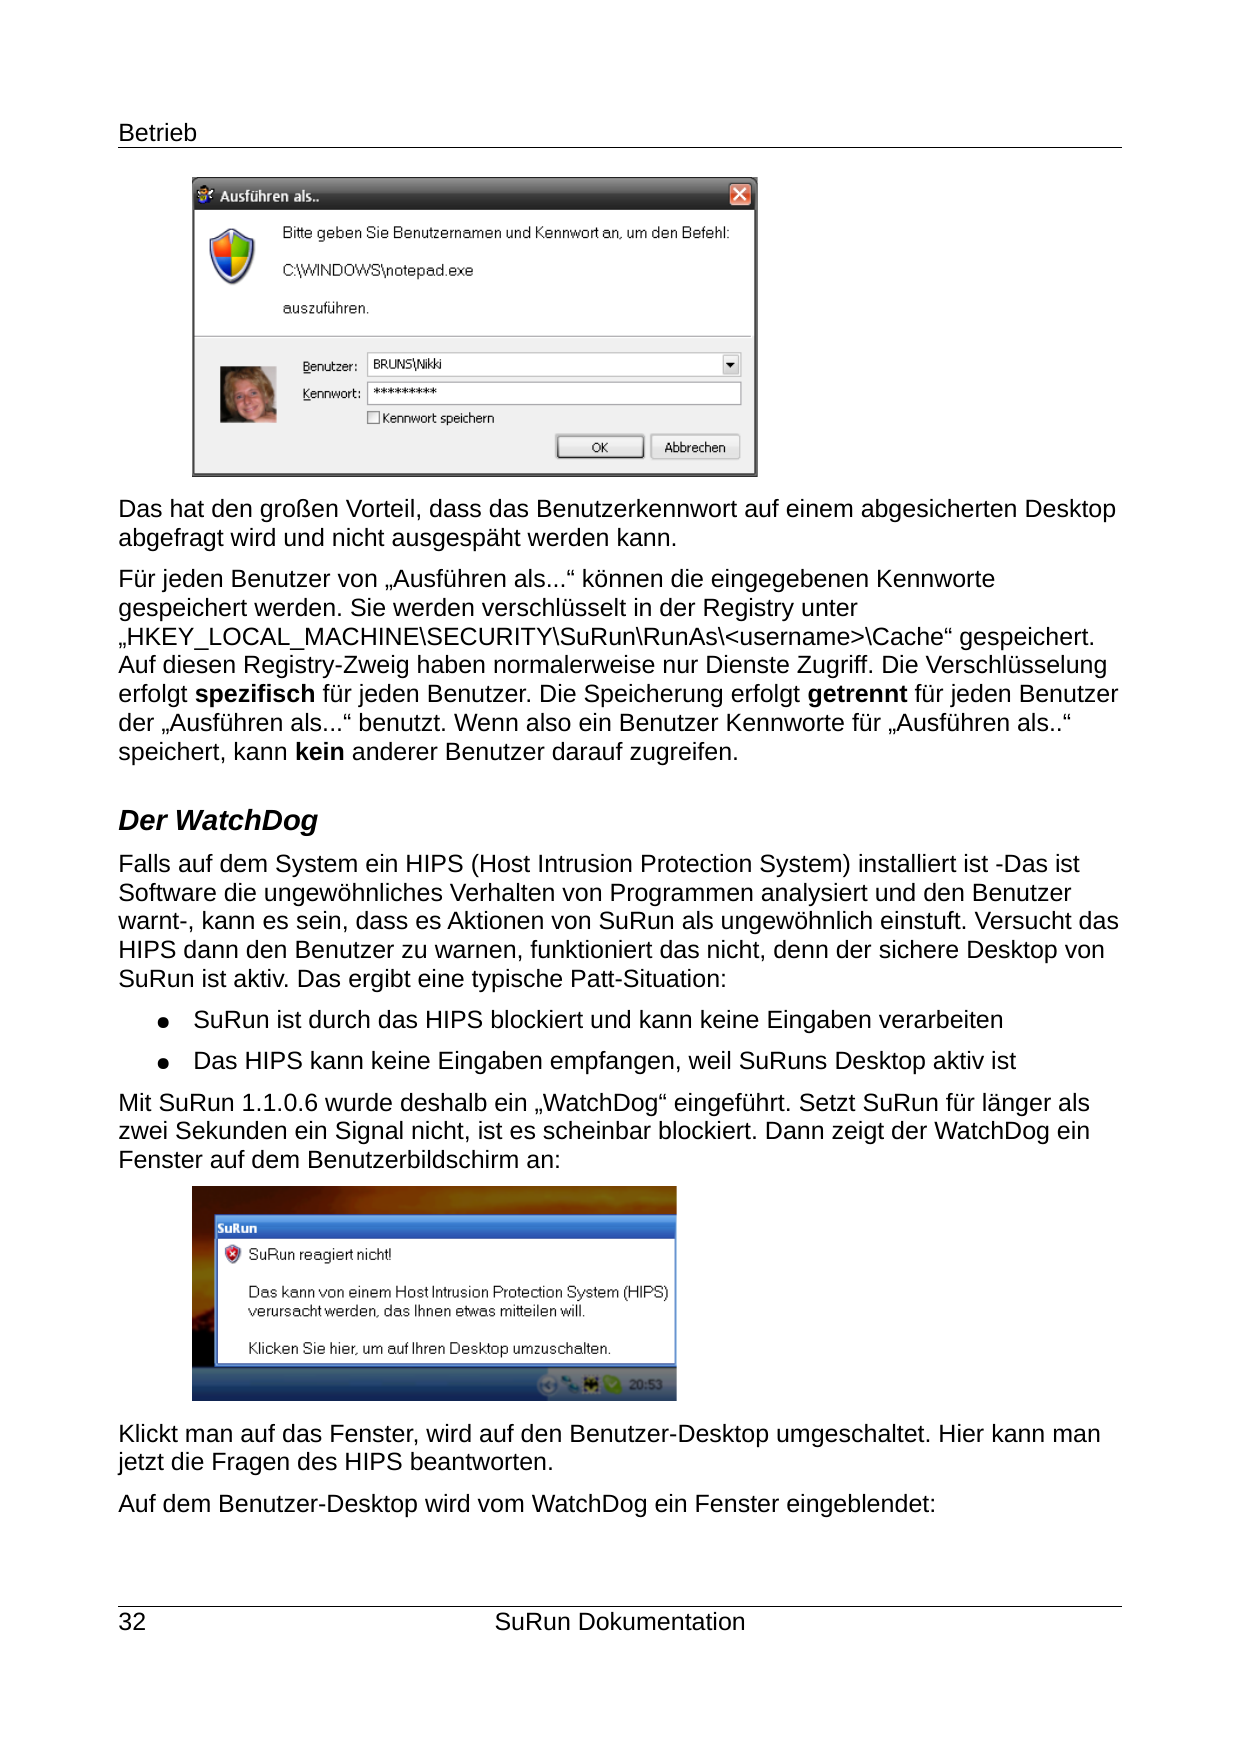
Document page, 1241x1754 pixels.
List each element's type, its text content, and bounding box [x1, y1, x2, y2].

picture [192, 177, 758, 477]
list SuRun ist durch das HIPS blockiert und kann keine Eingaben verarbeiten [156, 1005, 1122, 1034]
text Für jeden Benutzer von „Ausführen als...“ können die eingegebenen Kennworte gespeichert werden. Sie werden verschlüsselt in der Registry unter „HKEY_LOCAL_MACHINE\SECURITY\SuRun\RunAs\<username>\Cache“ gespeichert. Auf diesen Registry-Zweig haben normalerweise nur Dienste Zugriff. Die Verschlüsselung erfolgt spezifisch für jeden Benutzer. Die Speicherung erfolgt getrennt für jeden Benutzer der „Ausführen als...“ benutzt. Wenn also ein Benutzer Kennworte für „Ausführen als..“ speichert, kann kein anderer Benutzer darauf zugreifen. [118, 564, 1122, 765]
text Klickt man auf das Fenster, wird auf den Benutzer-Desktop umgeschaltet. Hier kann man jetzt die Fragen des HIPS beantworten. [118, 1418, 1122, 1476]
text Auf dem Benutzer-Desktop wird vom WatchDog ein Fenster eingeblendet: [118, 1488, 1122, 1517]
list Das HIPS kann keine Eingaben empfangen, weil SuRuns Desktop aktiv ist [156, 1046, 1122, 1075]
text Mit SuRun 1.1.0.6 wurde deshalb ein „WatchDog“ eingeführt. Setzt SuRun für länger als zwei Sekunden ein Signal nicht, ist es scheinbar blockiert. Dann zeigt der WatchDog ein Fenster auf dem Benutzerbildschirm an: [118, 1088, 1122, 1174]
text Das hat den großen Vorteil, dass das Benutzerkennwort auf einem abgesicherten Desktop abgefragt wird und nicht ausgespäht werden kann. [118, 494, 1122, 552]
text Falls auf dem System ein HIPS (Host Intrusion Protection System) installiert ist -Das ist Software die ungewöhnliches Verhalten von Programmen analysiert und den Benutzer warnt-, kann es sein, dass es Aktionen von SuRun als ungewöhnlich einstuft. Versucht das HIPS dann den Benutzer zu warnen, funktioniert das nicht, denn der sichere Desktop von SuRun ist aktiv. Das ergibt eine typische Patt-Situation: [118, 849, 1122, 993]
subtitle Der WatchDog [118, 803, 1122, 836]
picture [192, 1186, 677, 1401]
